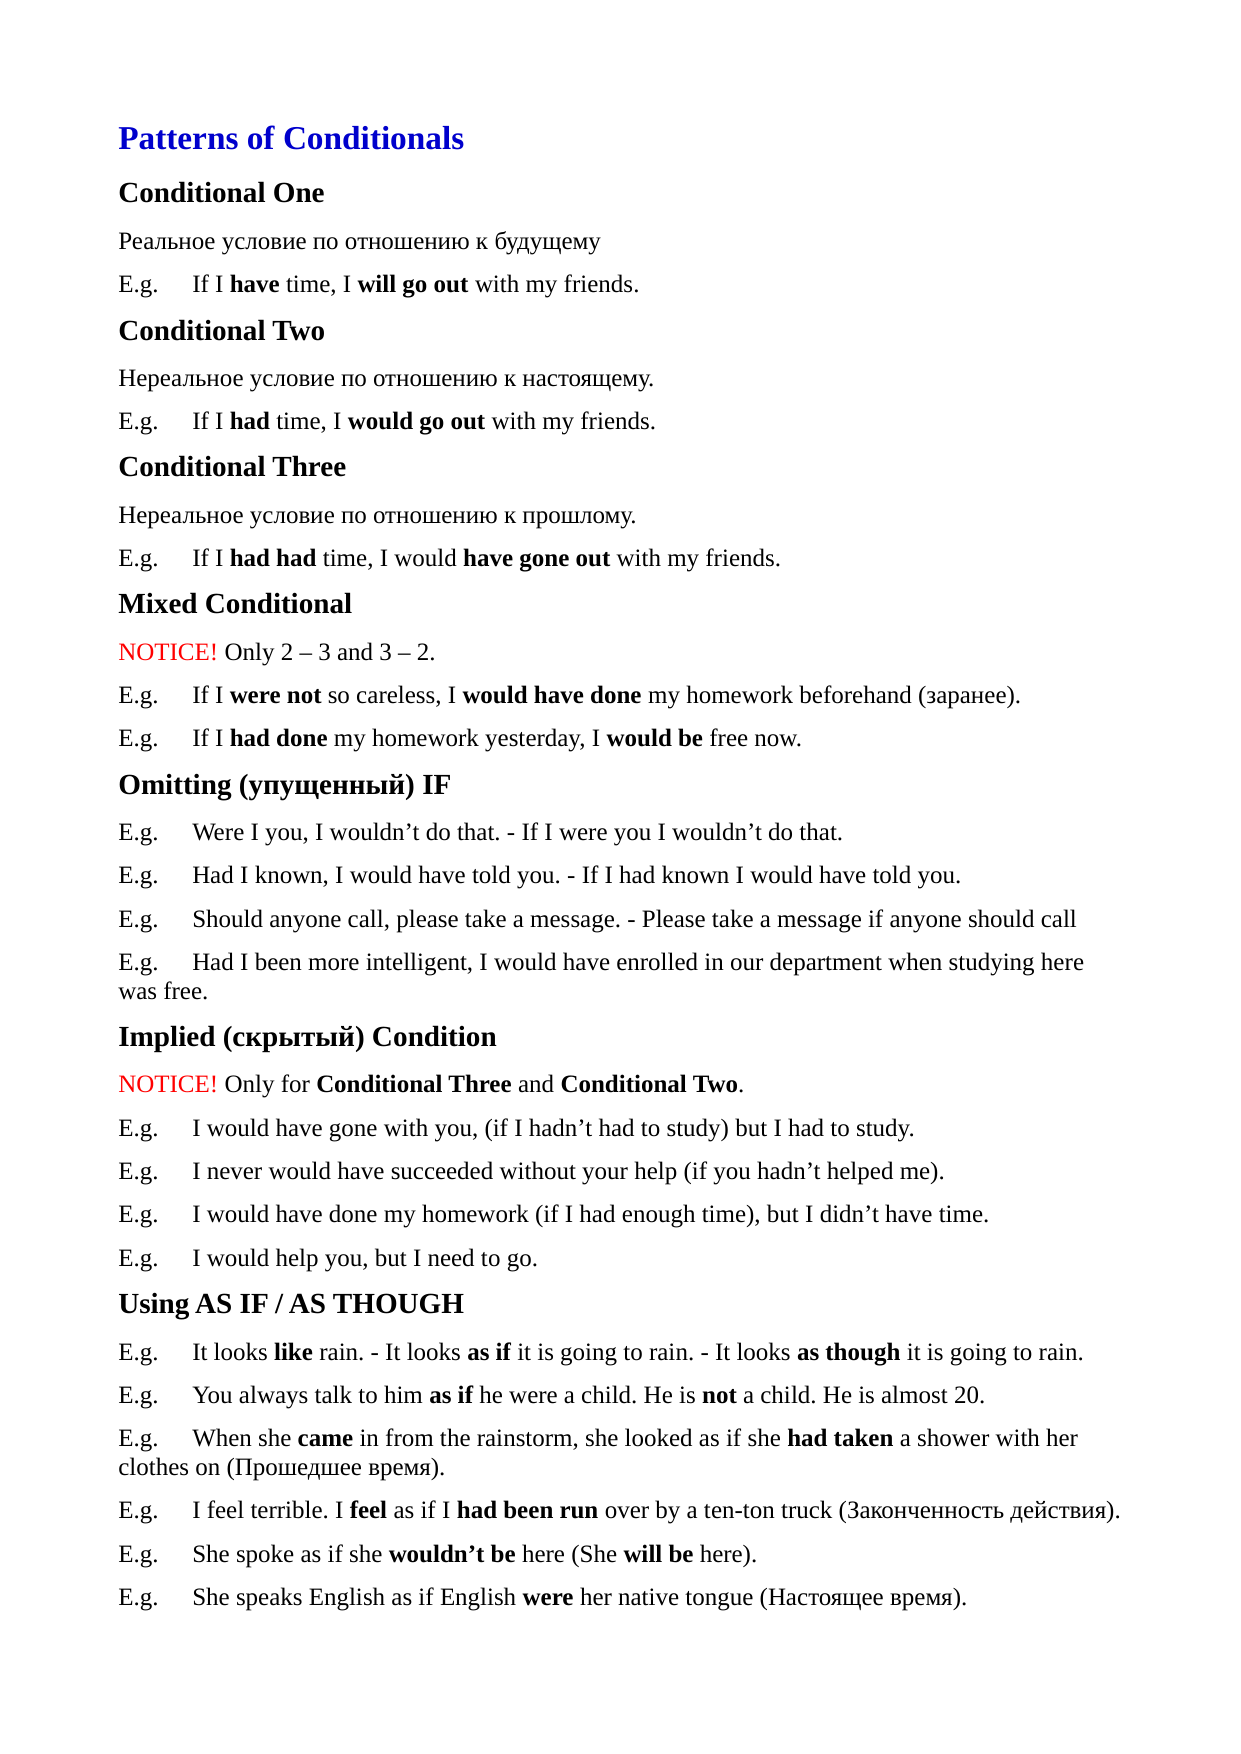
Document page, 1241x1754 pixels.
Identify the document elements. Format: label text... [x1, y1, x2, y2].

text E.g. I never would have succeeded without your help (if you hadn’t helped me). [118, 1156, 1122, 1185]
text E.g. If I had done my homework yesterday, I would be free now. [118, 723, 1122, 752]
subtitle Conditional One [118, 176, 1122, 209]
text E.g. If I were not so careless, I would have done my homework beforehand (заранее). [118, 680, 1122, 709]
text E.g. If I had time, I would go out with my friends. [118, 406, 1122, 435]
text E.g. Were I you, I wouldn’t do that. - If I were you I wouldn’t do that. [118, 817, 1122, 846]
subtitle Implied (скрытый) Condition [118, 1019, 1122, 1053]
text NOTICE! Only 2 – 3 and 3 – 2. [118, 637, 1122, 666]
text E.g. I would have gone with you, (if I hadn’t had to study) but I had to study. [118, 1113, 1122, 1142]
text Нереальное условие по отношению к настоящему. [118, 363, 1122, 392]
text E.g. She speaks English as if English were her native tongue (Настоящее время). [118, 1582, 1122, 1611]
text E.g. Should anyone call, please take a message. - Please take a message if anyone should call [118, 904, 1122, 933]
text E.g. You always talk to him as if he were a child. He is not a child. He is almost 20. [118, 1380, 1122, 1409]
subtitle Conditional Three [118, 449, 1122, 483]
text E.g. If I had had time, I would have gone out with my friends. [118, 543, 1122, 572]
text NOTICE! Only for Conditional Three and Conditional Two. [118, 1069, 1122, 1098]
text E.g. When she came in from the rainstorm, she looked as if she had taken a shower with her clothes on (Прошедшее время). [118, 1423, 1122, 1481]
subtitle Omitting (упущенный) IF [118, 767, 1122, 800]
text E.g. Had I known, I would have told you. - If I had known I would have told you. [118, 861, 1122, 889]
text E.g. It looks like rain. - It looks as if it is going to rain. - It looks as though it is going to rain. [118, 1337, 1122, 1365]
text E.g. Had I been more intelligent, I would have enrolled in our department when studying here was free. [118, 947, 1122, 1005]
text E.g. If I have time, I will go out with my friends. [118, 269, 1122, 298]
text Реальное условие по отношению к будущему [118, 226, 1122, 255]
text E.g. I would help you, but I need to go. [118, 1243, 1122, 1272]
subtitle Mixed Conditional [118, 587, 1122, 620]
text E.g. I feel terrible. I feel as if I had been run over by a ten-ton truck (Законченность действия). [118, 1495, 1122, 1524]
subtitle Conditional Two [118, 313, 1122, 346]
text E.g. I would have done my homework (if I had enough time), but I didn’t have time. [118, 1199, 1122, 1228]
text E.g. She spoke as if she wouldn’t be here (She will be here). [118, 1539, 1122, 1567]
subtitle Patterns of Conditionals [118, 118, 1122, 156]
text Нереальное условие по отношению к прошлому. [118, 500, 1122, 529]
subtitle Using AS IF / AS THOUGH [118, 1286, 1122, 1320]
